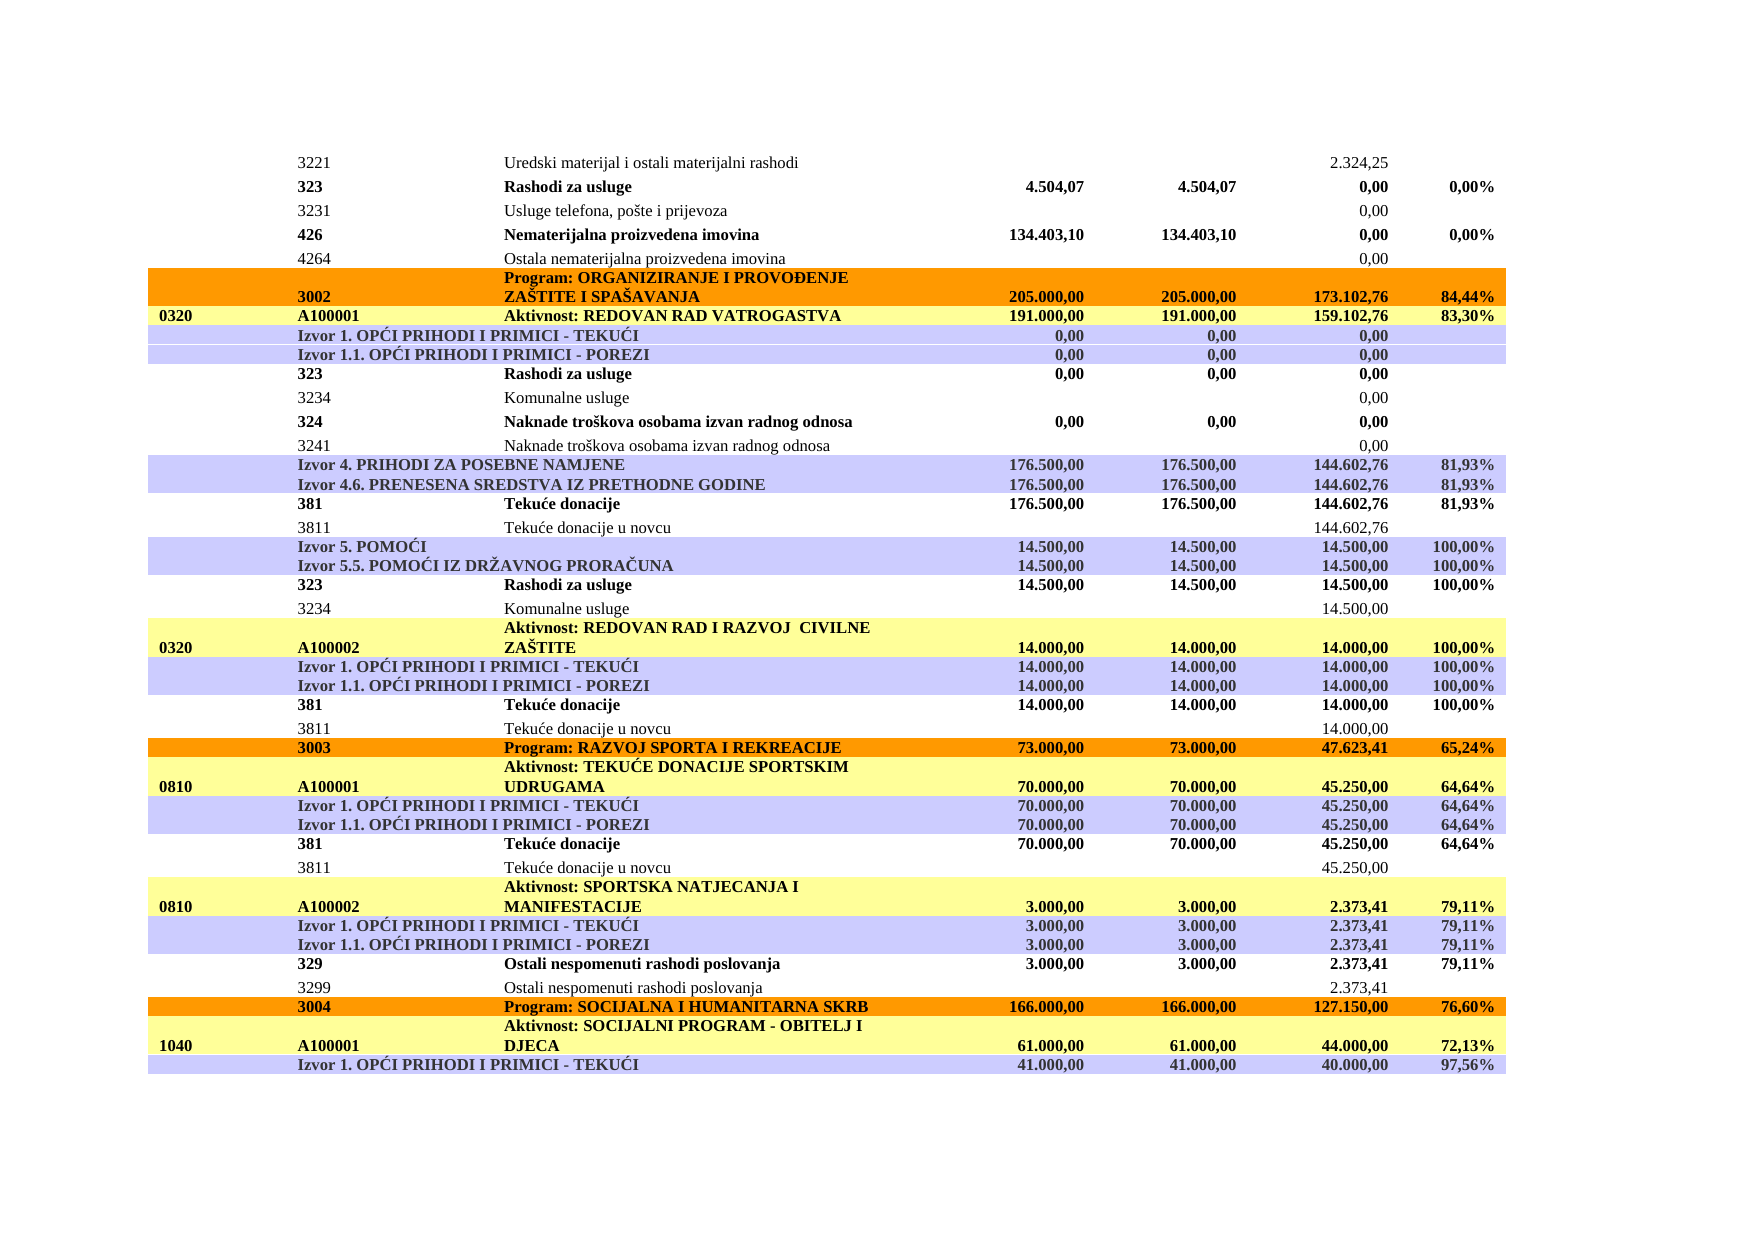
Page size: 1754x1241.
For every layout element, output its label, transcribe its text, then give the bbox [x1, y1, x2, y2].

table_cell Rashodi za usluge [493, 575, 929, 594]
table_cell [148, 657, 286, 676]
table_cell 381 [286, 494, 493, 513]
table_cell 79,11% [1399, 916, 1506, 935]
table_cell Izvor 1.1. OPĆI PRIHODI I PRIMICI - POREZI [286, 345, 929, 364]
table_cell 0,00 [1095, 407, 1247, 431]
table_cell [148, 556, 286, 575]
table_cell [148, 853, 286, 877]
table_cell 41.000,00 [929, 1055, 1095, 1074]
table_cell Izvor 1. OPĆI PRIHODI I PRIMICI - TEKUĆI [286, 796, 929, 815]
table_cell A100002 [286, 877, 493, 916]
table_cell 0810 [148, 877, 286, 916]
table_cell 70.000,00 [929, 834, 1095, 853]
table_cell 0320 [148, 618, 286, 657]
table_cell [148, 407, 286, 431]
table_cell [929, 513, 1095, 537]
table_cell 44.000,00 [1247, 1016, 1399, 1054]
table_cell [148, 537, 286, 556]
table_cell Usluge telefona, pošte i prijevoza [493, 196, 929, 220]
table_cell 65,24% [1399, 738, 1506, 757]
table_cell 2.373,41 [1247, 916, 1399, 935]
table_cell 176.500,00 [1095, 494, 1247, 513]
table_cell Tekuće donacije u novcu [493, 513, 929, 537]
table_cell 0810 [148, 757, 286, 796]
table_cell 14.000,00 [1095, 676, 1247, 695]
table_cell 0,00 [1247, 220, 1399, 244]
table_cell 14.000,00 [929, 618, 1095, 657]
table_cell [929, 973, 1095, 997]
table_cell 64,64% [1399, 834, 1506, 853]
table_cell 191.000,00 [929, 306, 1095, 325]
table_cell [929, 594, 1095, 618]
table_cell Ostala nematerijalna proizvedena imovina [493, 244, 929, 268]
table_cell [1399, 383, 1506, 407]
table_cell Izvor 4. PRIHODI ZA POSEBNE NAMJENE [286, 455, 929, 474]
table_cell Izvor 1.1. OPĆI PRIHODI I PRIMICI - POREZI [286, 935, 929, 954]
table_cell Program: RAZVOJ SPORTA I REKREACIJE [493, 738, 929, 757]
table_cell 14.000,00 [929, 676, 1095, 695]
table_cell 2.373,41 [1247, 877, 1399, 916]
table_cell 14.000,00 [929, 657, 1095, 676]
table_cell 0,00% [1399, 220, 1506, 244]
table_cell [148, 383, 286, 407]
table_cell [148, 494, 286, 513]
table_cell 144.602,76 [1247, 474, 1399, 493]
table_cell Program: SOCIJALNA I HUMANITARNA SKRB [493, 997, 929, 1016]
table_cell 100,00% [1399, 676, 1506, 695]
table_cell [148, 796, 286, 815]
table_cell 0,00 [1247, 196, 1399, 220]
table_cell 205.000,00 [929, 268, 1095, 306]
table_cell Komunalne usluge [493, 594, 929, 618]
table_cell 97,56% [1399, 1055, 1506, 1074]
table_cell [929, 714, 1095, 738]
table_cell 3.000,00 [929, 877, 1095, 916]
table_cell 100,00% [1399, 575, 1506, 594]
table_cell Nematerijalna proizvedena imovina [493, 220, 929, 244]
table_cell 40.000,00 [1247, 1055, 1399, 1074]
table_cell [929, 383, 1095, 407]
table_cell 3.000,00 [1095, 954, 1247, 973]
table_cell 100,00% [1399, 695, 1506, 714]
table_cell [1399, 973, 1506, 997]
table_cell 134.403,10 [929, 220, 1095, 244]
table_cell 176.500,00 [929, 455, 1095, 474]
table_cell [148, 676, 286, 695]
table_cell Aktivnost: SOCIJALNI PROGRAM - OBITELJ I DJECA [493, 1016, 929, 1054]
table_cell [1095, 196, 1247, 220]
table_cell Tekuće donacije u novcu [493, 714, 929, 738]
table_cell 73.000,00 [929, 738, 1095, 757]
table_cell 47.623,41 [1247, 738, 1399, 757]
table_cell [1399, 594, 1506, 618]
table_cell 4.504,07 [1095, 172, 1247, 196]
table_cell 61.000,00 [1095, 1016, 1247, 1054]
table_cell 14.500,00 [1247, 556, 1399, 575]
table_cell [148, 575, 286, 594]
table_cell A100001 [286, 757, 493, 796]
table_cell [148, 935, 286, 954]
table_cell 45.250,00 [1247, 853, 1399, 877]
table_cell Aktivnost: TEKUĆE DONACIJE SPORTSKIM UDRUGAMA [493, 757, 929, 796]
table_cell 81,93% [1399, 494, 1506, 513]
table_cell 205.000,00 [1095, 268, 1247, 306]
table_cell [1095, 431, 1247, 455]
table_cell [148, 220, 286, 244]
table_cell 0,00 [929, 325, 1095, 344]
table_cell Naknade troškova osobama izvan radnog odnosa [493, 407, 929, 431]
table_cell 3004 [286, 997, 493, 1016]
table_cell 14.000,00 [1247, 618, 1399, 657]
table_cell 14.000,00 [1095, 657, 1247, 676]
table_cell [148, 455, 286, 474]
table_cell [929, 148, 1095, 172]
table_cell 3811 [286, 714, 493, 738]
table_cell 3811 [286, 513, 493, 537]
table_cell 0,00 [1247, 345, 1399, 364]
table_cell 14.500,00 [1095, 537, 1247, 556]
table_cell 14.000,00 [1247, 657, 1399, 676]
table_cell 0320 [148, 306, 286, 325]
table_cell [148, 268, 286, 306]
table_cell [148, 714, 286, 738]
table_cell 0,00 [1095, 325, 1247, 344]
table_cell Izvor 5.5. POMOĆI IZ DRŽAVNOG PRORAČUNA [286, 556, 929, 575]
table_cell 14.000,00 [1095, 695, 1247, 714]
table_cell A100001 [286, 306, 493, 325]
table_cell [148, 973, 286, 997]
table_cell [1399, 853, 1506, 877]
table_cell 14.000,00 [929, 695, 1095, 714]
table_cell [1095, 148, 1247, 172]
table_cell [929, 244, 1095, 268]
table_cell 144.602,76 [1247, 455, 1399, 474]
table_cell [929, 431, 1095, 455]
table_cell Tekuće donacije u novcu [493, 853, 929, 877]
table_cell 79,11% [1399, 954, 1506, 973]
table_cell 100,00% [1399, 657, 1506, 676]
table_cell Rashodi za usluge [493, 172, 929, 196]
table_cell Izvor 4.6. PRENESENA SREDSTVA IZ PRETHODNE GODINE [286, 474, 929, 493]
table_cell 14.500,00 [1247, 537, 1399, 556]
table_cell 176.500,00 [1095, 455, 1247, 474]
table_cell [148, 1055, 286, 1074]
table_cell 83,30% [1399, 306, 1506, 325]
table_cell 79,11% [1399, 877, 1506, 916]
table_cell 70.000,00 [929, 796, 1095, 815]
table_cell Komunalne usluge [493, 383, 929, 407]
table_cell 100,00% [1399, 618, 1506, 657]
table_cell 4264 [286, 244, 493, 268]
table_cell [148, 345, 286, 364]
table_cell 2.324,25 [1247, 148, 1399, 172]
table_cell Tekuće donacije [493, 494, 929, 513]
table_cell 14.000,00 [1247, 714, 1399, 738]
table_cell 14.000,00 [1247, 695, 1399, 714]
table_cell 14.500,00 [929, 556, 1095, 575]
table_cell 14.500,00 [929, 575, 1095, 594]
table_cell Izvor 1. OPĆI PRIHODI I PRIMICI - TEKUĆI [286, 1055, 929, 1074]
table_cell 176.500,00 [929, 474, 1095, 493]
table_cell Izvor 1. OPĆI PRIHODI I PRIMICI - TEKUĆI [286, 325, 929, 344]
table_cell Tekuće donacije [493, 695, 929, 714]
table_cell [1095, 594, 1247, 618]
table_cell 73.000,00 [1095, 738, 1247, 757]
table_cell 2.373,41 [1247, 954, 1399, 973]
table_cell 14.500,00 [1095, 575, 1247, 594]
table_cell 70.000,00 [929, 815, 1095, 834]
table_cell [1399, 714, 1506, 738]
table_cell 3.000,00 [929, 954, 1095, 973]
table_cell [148, 916, 286, 935]
table_cell 0,00 [1247, 244, 1399, 268]
table_cell [1095, 383, 1247, 407]
table_cell 173.102,76 [1247, 268, 1399, 306]
table_cell 41.000,00 [1095, 1055, 1247, 1074]
table_cell 3234 [286, 383, 493, 407]
table_cell 0,00 [1247, 172, 1399, 196]
table_cell [148, 431, 286, 455]
table_cell 72,13% [1399, 1016, 1506, 1054]
table_cell 14.000,00 [1095, 618, 1247, 657]
table_cell 1040 [148, 1016, 286, 1054]
table_cell 3.000,00 [1095, 877, 1247, 916]
table_cell Rashodi za usluge [493, 364, 929, 383]
table_cell [1399, 513, 1506, 537]
table_cell Izvor 1.1. OPĆI PRIHODI I PRIMICI - POREZI [286, 676, 929, 695]
table_cell 70.000,00 [1095, 757, 1247, 796]
table_cell 64,64% [1399, 796, 1506, 815]
table_cell 3.000,00 [929, 935, 1095, 954]
table_cell [1399, 345, 1506, 364]
table_cell 323 [286, 172, 493, 196]
table_cell 4.504,07 [929, 172, 1095, 196]
table_cell 176.500,00 [929, 494, 1095, 513]
table_cell [148, 244, 286, 268]
table_cell 70.000,00 [1095, 834, 1247, 853]
table_cell [148, 738, 286, 757]
table_cell [929, 853, 1095, 877]
table_cell 64,64% [1399, 815, 1506, 834]
table_cell 3.000,00 [1095, 935, 1247, 954]
table_cell 381 [286, 834, 493, 853]
table_cell Tekuće donacije [493, 834, 929, 853]
table_cell 0,00 [1095, 345, 1247, 364]
table_cell [148, 997, 286, 1016]
table_cell [1095, 714, 1247, 738]
table_cell [1095, 853, 1247, 877]
table_cell 3.000,00 [1095, 916, 1247, 935]
table_cell 0,00 [1247, 364, 1399, 383]
table_cell 76,60% [1399, 997, 1506, 1016]
table_cell [1399, 148, 1506, 172]
table_cell 0,00% [1399, 172, 1506, 196]
table_cell 0,00 [929, 364, 1095, 383]
table_cell 64,64% [1399, 757, 1506, 796]
table_cell 381 [286, 695, 493, 714]
table_cell Ostali nespomenuti rashodi poslovanja [493, 954, 929, 973]
table_cell Izvor 1. OPĆI PRIHODI I PRIMICI - TEKUĆI [286, 657, 929, 676]
table_cell 45.250,00 [1247, 815, 1399, 834]
table_cell [1399, 196, 1506, 220]
table_cell 81,93% [1399, 474, 1506, 493]
table_cell [148, 594, 286, 618]
table_cell Naknade troškova osobama izvan radnog odnosa [493, 431, 929, 455]
table_cell 127.150,00 [1247, 997, 1399, 1016]
table_cell 100,00% [1399, 537, 1506, 556]
table_cell 3241 [286, 431, 493, 455]
table_cell Izvor 1. OPĆI PRIHODI I PRIMICI - TEKUĆI [286, 916, 929, 935]
table_cell 3234 [286, 594, 493, 618]
table_cell [1399, 244, 1506, 268]
table_cell 0,00 [1247, 431, 1399, 455]
table_cell 159.102,76 [1247, 306, 1399, 325]
table_cell 0,00 [1247, 383, 1399, 407]
table_cell 166.000,00 [1095, 997, 1247, 1016]
table_cell 3299 [286, 973, 493, 997]
table_cell [1399, 431, 1506, 455]
table_cell [148, 325, 286, 344]
table_cell Aktivnost: SPORTSKA NATJECANJA I MANIFESTACIJE [493, 877, 929, 916]
table_cell [148, 954, 286, 973]
table_cell 100,00% [1399, 556, 1506, 575]
table_cell 144.602,76 [1247, 494, 1399, 513]
table_cell 134.403,10 [1095, 220, 1247, 244]
table_cell 45.250,00 [1247, 834, 1399, 853]
table_cell [1399, 407, 1506, 431]
table_cell 45.250,00 [1247, 796, 1399, 815]
table_cell 79,11% [1399, 935, 1506, 954]
table_cell 0,00 [929, 407, 1095, 431]
table_cell 426 [286, 220, 493, 244]
table_cell 144.602,76 [1247, 513, 1399, 537]
table_cell [148, 364, 286, 383]
table_cell 14.500,00 [1247, 575, 1399, 594]
table_cell 3221 [286, 148, 493, 172]
table_cell 14.500,00 [1095, 556, 1247, 575]
table_cell 323 [286, 575, 493, 594]
table_cell 329 [286, 954, 493, 973]
table_cell [1095, 513, 1247, 537]
table_cell 45.250,00 [1247, 757, 1399, 796]
table_cell 0,00 [1247, 325, 1399, 344]
table_cell [1095, 973, 1247, 997]
table_cell [148, 148, 286, 172]
table_cell 14.000,00 [1247, 676, 1399, 695]
table_cell Izvor 1.1. OPĆI PRIHODI I PRIMICI - POREZI [286, 815, 929, 834]
table_cell [148, 196, 286, 220]
table_cell Program: ORGANIZIRANJE I PROVOĐENJE ZAŠTITE I SPAŠAVANJA [493, 268, 929, 306]
table_cell Aktivnost: REDOVAN RAD I RAZVOJ CIVILNE ZAŠTITE [493, 618, 929, 657]
table_cell 3003 [286, 738, 493, 757]
table_cell 191.000,00 [1095, 306, 1247, 325]
table_cell 0,00 [1095, 364, 1247, 383]
table_cell 70.000,00 [929, 757, 1095, 796]
table_cell 323 [286, 364, 493, 383]
table_cell 70.000,00 [1095, 815, 1247, 834]
table_cell [148, 172, 286, 196]
table_cell 70.000,00 [1095, 796, 1247, 815]
table_cell 2.373,41 [1247, 935, 1399, 954]
table_cell 2.373,41 [1247, 973, 1399, 997]
table_cell 166.000,00 [929, 997, 1095, 1016]
table_cell [148, 474, 286, 493]
table_cell 3231 [286, 196, 493, 220]
table_cell Ostali nespomenuti rashodi poslovanja [493, 973, 929, 997]
table_cell 0,00 [1247, 407, 1399, 431]
table_cell [148, 834, 286, 853]
table_cell 324 [286, 407, 493, 431]
table_cell 3002 [286, 268, 493, 306]
table_cell [148, 695, 286, 714]
table_cell 84,44% [1399, 268, 1506, 306]
table_cell Izvor 5. POMOĆI [286, 537, 929, 556]
table_cell [1095, 244, 1247, 268]
table_cell [148, 513, 286, 537]
table_cell 176.500,00 [1095, 474, 1247, 493]
table_cell A100002 [286, 618, 493, 657]
table_cell 0,00 [929, 345, 1095, 364]
table_cell 3811 [286, 853, 493, 877]
table_cell Aktivnost: REDOVAN RAD VATROGASTVA [493, 306, 929, 325]
table_cell [1399, 325, 1506, 344]
table_cell Uredski materijal i ostali materijalni rashodi [493, 148, 929, 172]
table_cell A100001 [286, 1016, 493, 1054]
table_cell 61.000,00 [929, 1016, 1095, 1054]
table_cell 81,93% [1399, 455, 1506, 474]
table_cell [148, 815, 286, 834]
table_cell 14.500,00 [929, 537, 1095, 556]
table_cell [929, 196, 1095, 220]
table_cell 14.500,00 [1247, 594, 1399, 618]
table_cell [1399, 364, 1506, 383]
table_cell 3.000,00 [929, 916, 1095, 935]
